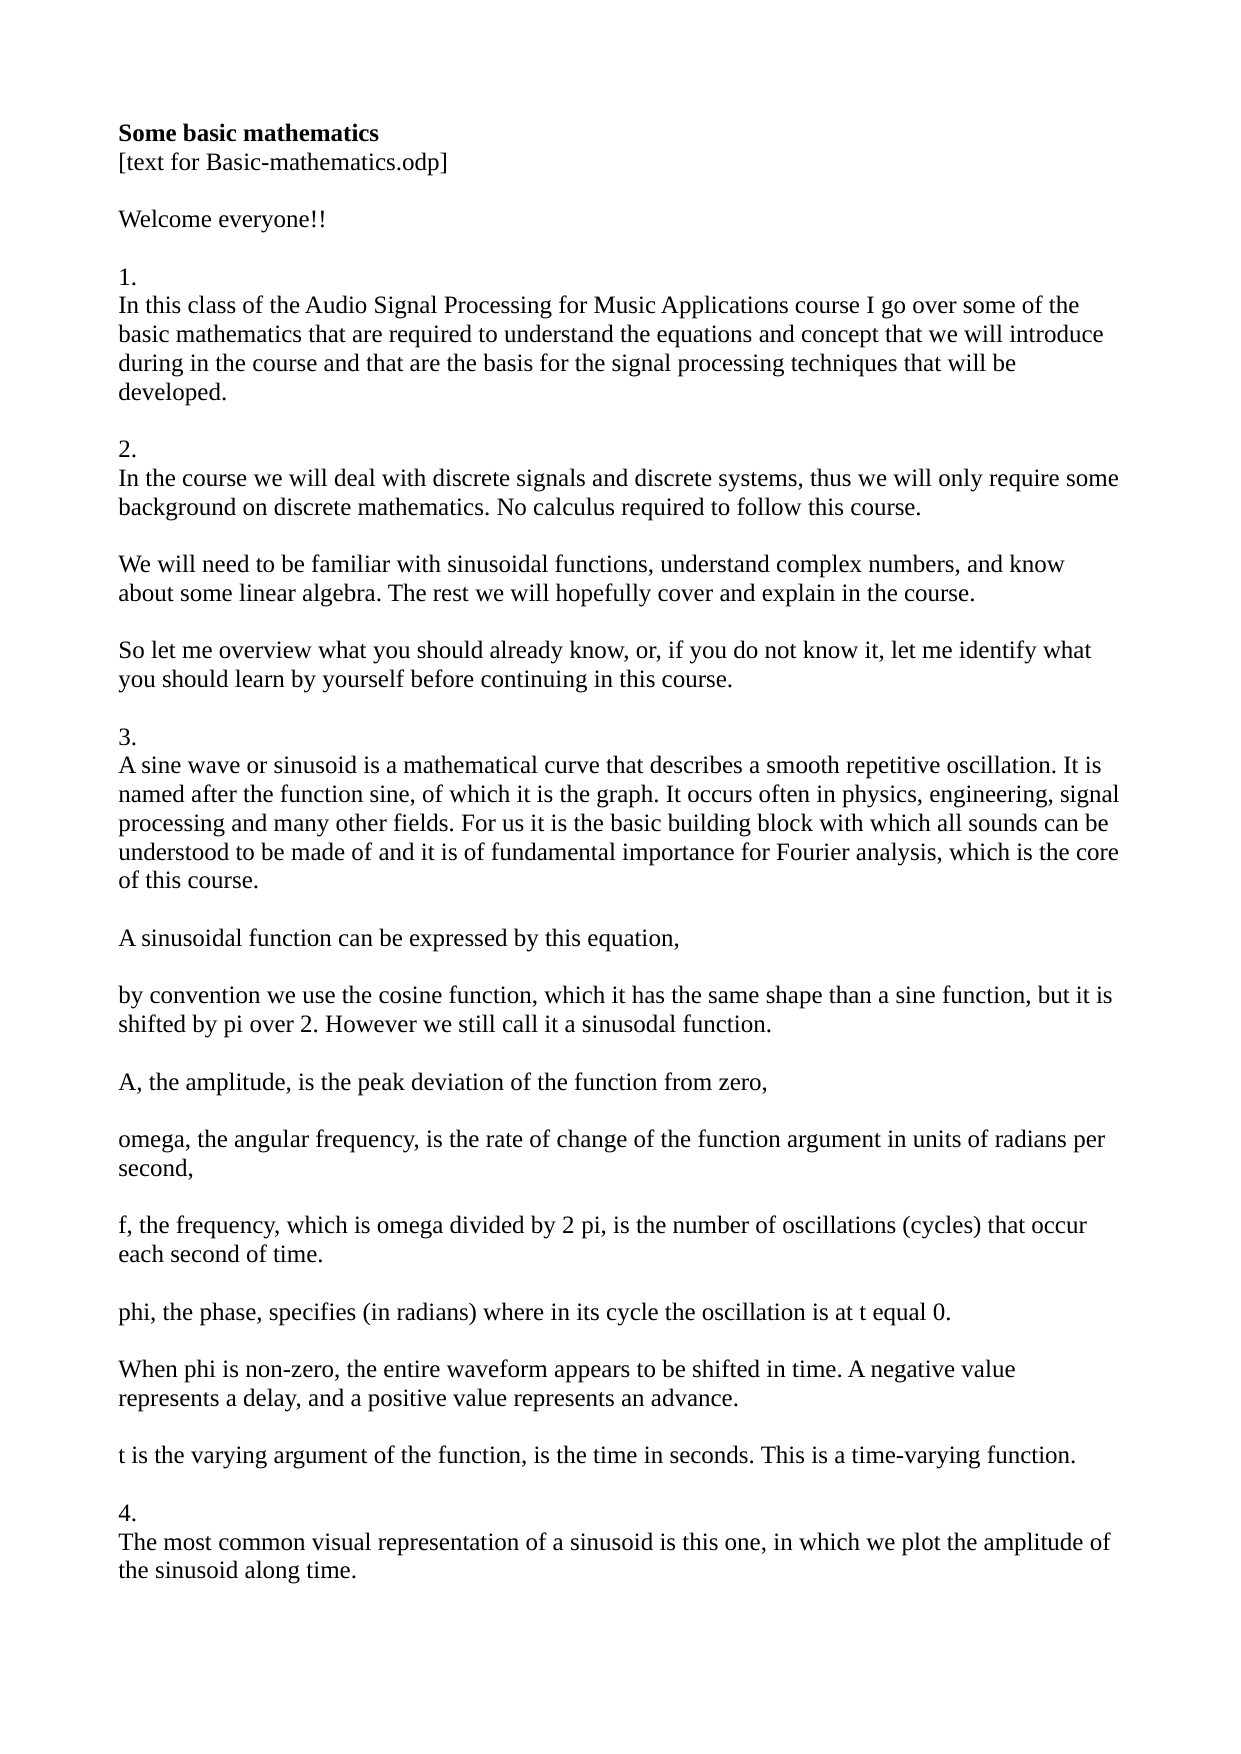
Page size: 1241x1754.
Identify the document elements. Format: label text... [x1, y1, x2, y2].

text In this class of the Audio Signal Processing for Music Applications course I go over some of the basic mathematics that are required to understand the equations and concept that we will introduce during in the course and that are the basis for the signal processing techniques that will be developed. [118, 291, 1122, 406]
text So let me overview what you should already know, or, if you do not know it, let me identify what you should learn by yourself before continuing in this course. [118, 636, 1122, 693]
text A sine wave or sinusoid is a mathematical curve that describes a smooth repetitive oscillation. It is named after the function sine, of which it is the graph. It occurs often in physics, engineering, signal processing and many other fields. For us it is the basic building block with which all sounds can be understood to be made of and it is of fundamental importance for Fourier analysis, which is the core of this course. [118, 751, 1122, 894]
text When phi is non-zero, the entire waveform appears to be shifted in time. A negative value represents a delay, and a positive value represents an advance. [118, 1354, 1122, 1412]
text [text for Basic-mathematics.odp] [118, 147, 1122, 176]
text omega, the angular frequency, is the rate of change of the function argument in units of radians per second, [118, 1124, 1122, 1182]
text A, the amplitude, is the peak deviation of the function from zero, [118, 1067, 1122, 1096]
text f, the frequency, which is omega divided by 2 pi, is the number of oscillations (cycles) that occur each second of time. [118, 1211, 1122, 1268]
text by convention we use the cosine function, which it has the same shape than a sine function, but it is shifted by pi over 2. However we still call it a sinusodal function. [118, 981, 1122, 1038]
text phi, the phase, specifies (in radians) where in its cycle the oscillation is at t equal 0. [118, 1297, 1122, 1326]
text Some basic mathematics [118, 118, 1122, 147]
text 3. [118, 722, 1122, 751]
text Welcome everyone!! [118, 204, 1122, 233]
text 1. [118, 262, 1122, 291]
text In the course we will deal with discrete signals and discrete systems, thus we will only require some background on discrete mathematics. No calculus required to follow this course. [118, 463, 1122, 521]
text 2. [118, 434, 1122, 463]
text 4. [118, 1498, 1122, 1527]
text We will need to be familiar with sinusoidal functions, understand complex numbers, and know about some linear algebra. The rest we will hopefully cover and explain in the course. [118, 549, 1122, 607]
text The most common visual representation of a sinusoid is this one, in which we plot the amplitude of the sinusoid along time. [118, 1527, 1122, 1584]
text t is the varying argument of the function, is the time in seconds. This is a time-varying function. [118, 1441, 1122, 1469]
text A sinusoidal function can be expressed by this equation, [118, 923, 1122, 952]
